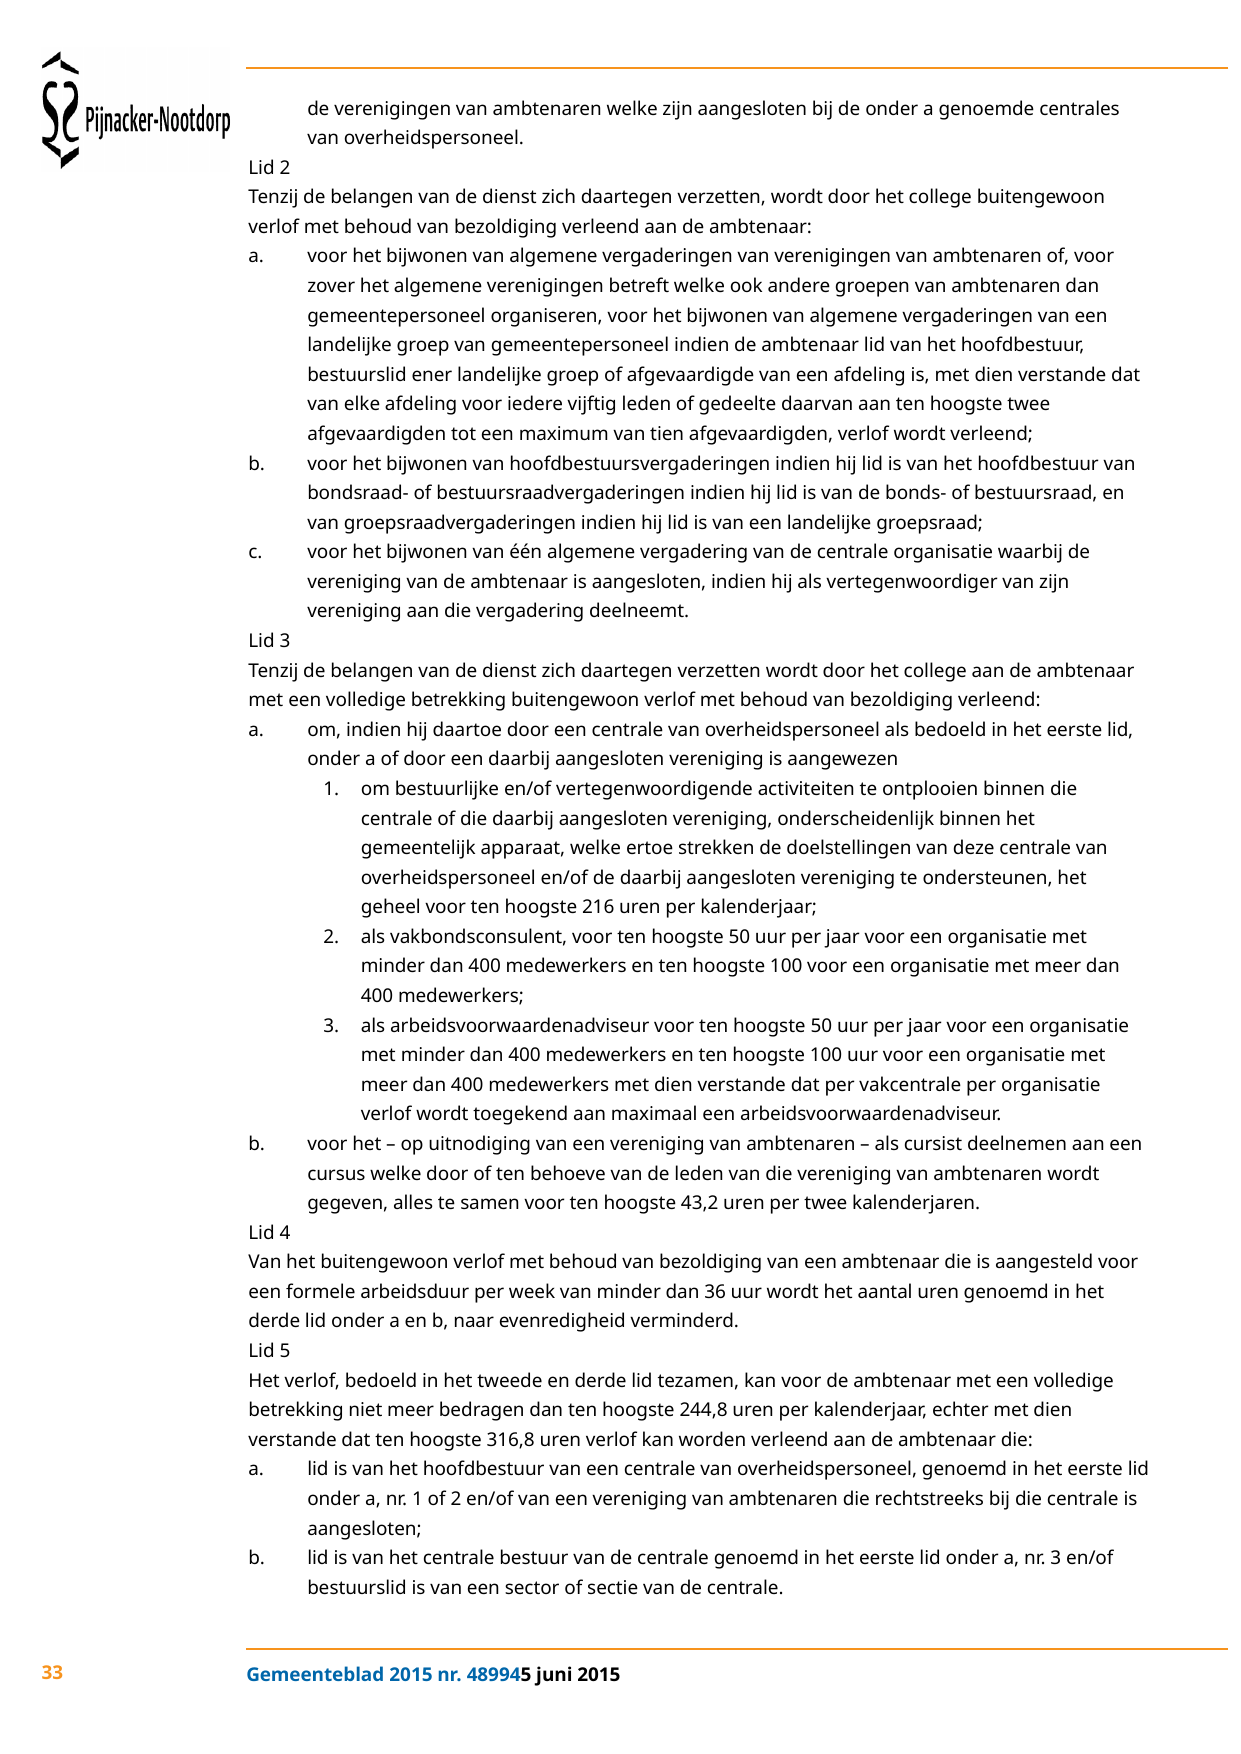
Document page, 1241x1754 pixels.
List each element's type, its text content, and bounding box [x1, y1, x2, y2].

text Tenzij de belangen van de dienst zich daartegen verzetten, wordt door het college buitengewoon verlof met behoud van bezoldiging verleend aan de ambtenaar: [248, 183, 1152, 239]
text Van het buitengewoon verlof met behoud van bezoldiging van een ambtenaar die is aangesteld voor een formele arbeidsduur per week van minder dan 36 uur wordt het aantal uren genoemd in het derde lid onder a en b, naar evenredigheid verminderd. [248, 1248, 1152, 1333]
text Lid 3 [248, 627, 1152, 653]
list lid is van het hoofdbestuur van een centrale van overheidspersoneel, genoemd in het eerste lid onder a, nr. 1 of 2 en/of van een vereniging van ambtenaren die rechtstreeks bij die centrale is aangesloten; [248, 1456, 1152, 1541]
text Tenzij de belangen van de dienst zich daartegen verzetten wordt door het college aan de ambtenaar met een volledige betrekking buitengewoon verlof met behoud van bezoldiging verleend: [248, 657, 1152, 712]
text Lid 2 [248, 154, 1152, 180]
list voor het bijwonen van één algemene vergadering van de centrale organisatie waarbij de vereniging van de ambtenaar is aangesloten, indien hij als vertegenwoordiger van zijn vereniging aan die vergadering deelneemt. [248, 538, 1152, 623]
list om, indien hij daartoe door een centrale van overheidspersoneel als bedoeld in het eerste lid, onder a of door een daarbij aangesloten vereniging is aangewezen [248, 716, 1152, 771]
list als arbeidsvoorwaardenadviseur voor ten hoogste 50 uur per jaar voor een organisatie met minder dan 400 medewerkers en ten hoogste 100 uur voor een organisatie met meer dan 400 medewerkers met dien verstande dat per vakcentrale per organisatie verlof wordt toegekend aan maximaal een arbeidsvoorwaardenadviseur. [323, 1012, 1152, 1126]
list als vakbondsconsulent, voor ten hoogste 50 uur per jaar voor een organisatie met minder dan 400 medewerkers en ten hoogste 100 voor een organisatie met meer dan 400 medewerkers; [323, 923, 1152, 1008]
list lid is van het centrale bestuur van de centrale genoemd in het eerste lid onder a, nr. 3 en/of bestuurslid is van een sector of sectie van de centrale. [248, 1544, 1152, 1600]
text Lid 5 [248, 1337, 1152, 1363]
list voor het bijwonen van algemene vergaderingen van verenigingen van ambtenaren of, voor zover het algemene verenigingen betreft welke ook andere groepen van ambtenaren dan gemeentepersoneel organiseren, voor het bijwonen van algemene vergaderingen van een landelijke groep van gemeentepersoneel indien de ambtenaar lid van het hoofdbestuur, bestuurslid ener landelijke groep of afgevaardigde van een afdeling is, met dien verstande dat van elke afdeling voor iedere vijftig leden of gedeelte daarvan aan ten hoogste twee afgevaardigden tot een maximum van tien afgevaardigden, verlof wordt verleend; [248, 243, 1152, 446]
text Het verlof, bedoeld in het tweede en derde lid tezamen, kan voor de ambtenaar met een volledige betrekking niet meer bedragen dan ten hoogste 244,8 uren per kalenderjaar, echter met dien verstande dat ten hoogste 316,8 uren verlof kan worden verleend aan de ambtenaar die: [248, 1367, 1152, 1452]
picture [41, 47, 231, 172]
text Lid 4 [248, 1219, 1152, 1245]
list om bestuurlijke en/of vertegenwoordigende activiteiten te ontplooien binnen die centrale of die daarbij aangesloten vereniging, onderscheidenlijk binnen het gemeentelijk apparaat, welke ertoe strekken de doelstellingen van deze centrale van overheidspersoneel en/of de daarbij aangesloten vereniging te ondersteunen, het geheel voor ten hoogste 216 uren per kalenderjaar; [323, 775, 1152, 919]
list voor het bijwonen van hoofdbestuursvergaderingen indien hij lid is van het hoofdbestuur van bondsraad- of bestuursraadvergaderingen indien hij lid is van de bonds- of bestuursraad, en van groepsraadvergaderingen indien hij lid is van een landelijke groepsraad; [248, 450, 1152, 535]
list de verenigingen van ambtenaren welke zijn aangesloten bij de onder a genoemde centrales van overheidspersoneel. [248, 95, 1152, 150]
list voor het – op uitnodiging van een vereniging van ambtenaren – als cursist deelnemen aan een cursus welke door of ten behoeve van de leden van die vereniging van ambtenaren wordt gegeven, alles te samen voor ten hoogste 43,2 uren per twee kalenderjaren. [248, 1130, 1152, 1215]
